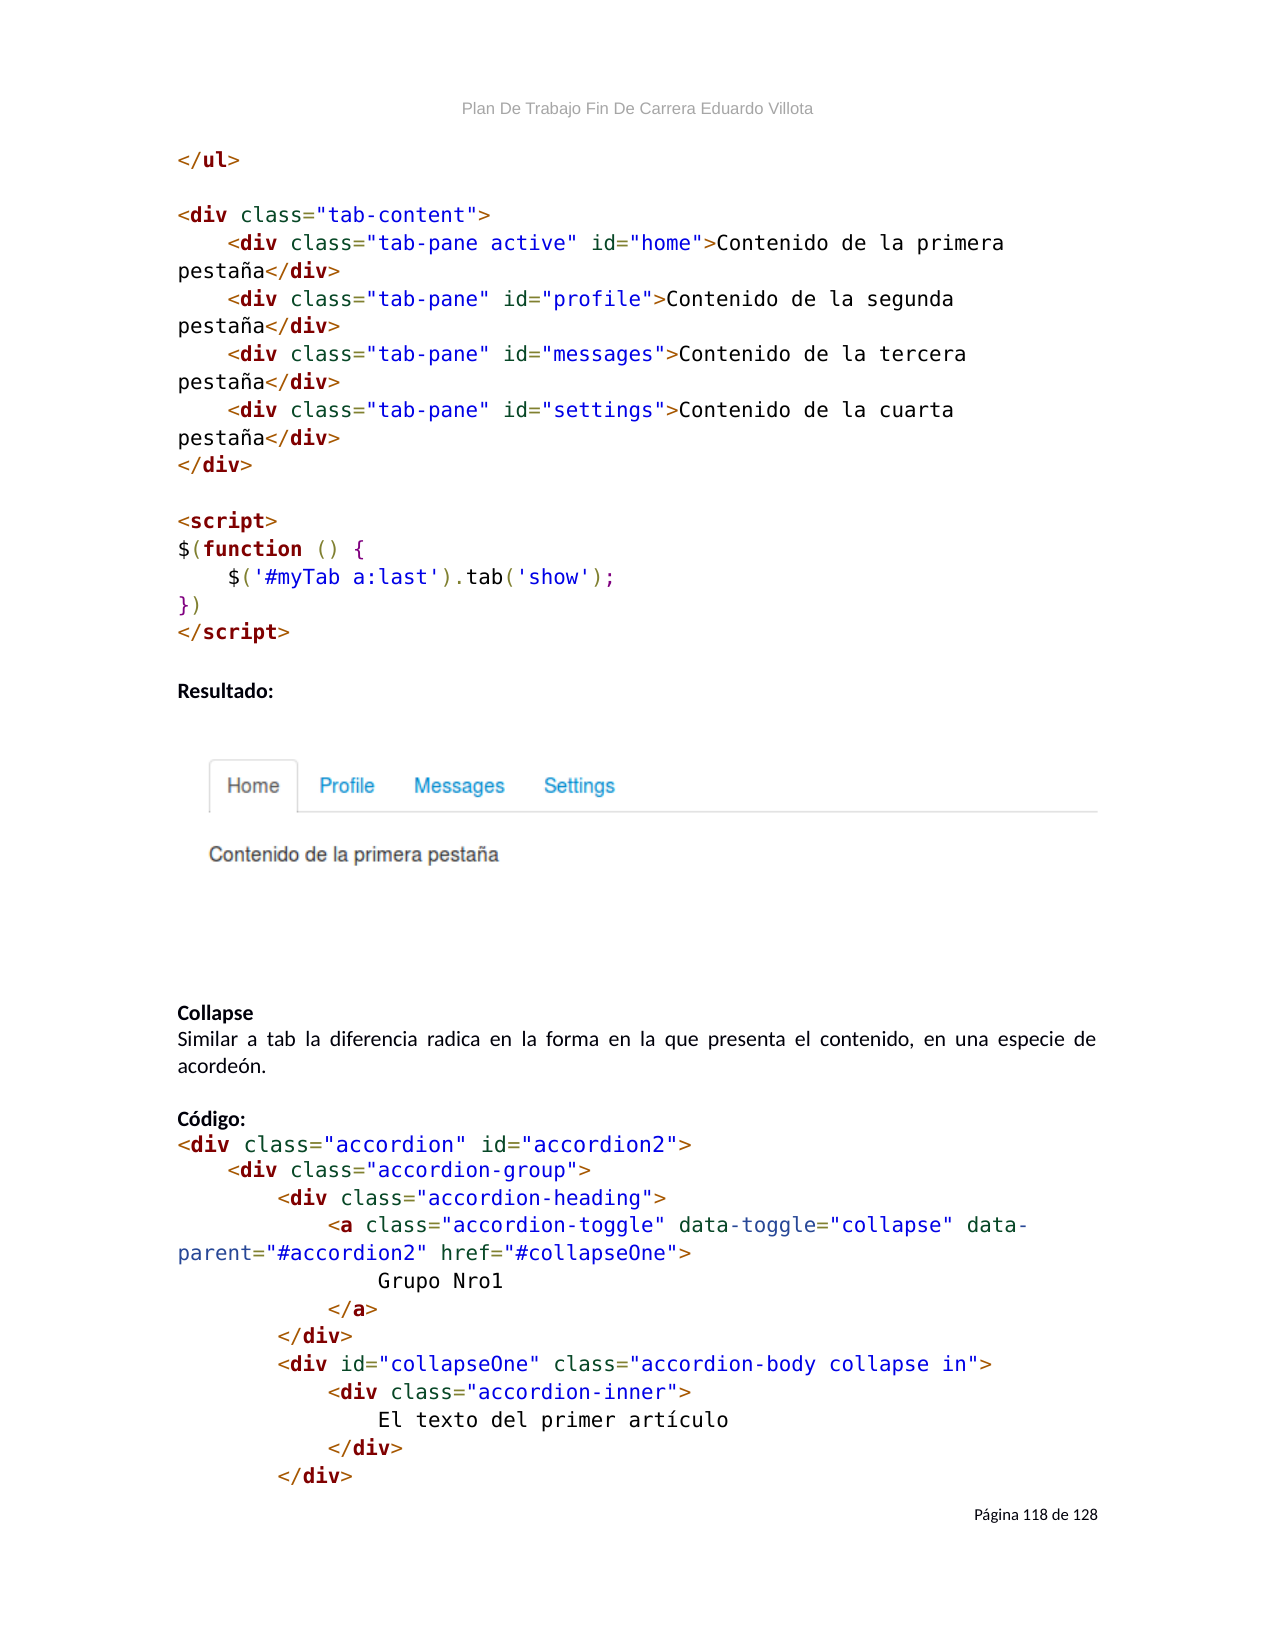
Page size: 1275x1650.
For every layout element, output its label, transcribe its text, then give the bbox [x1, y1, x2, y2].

text Similar a tab la diferencia radica en la forma en la que presenta el contenido, en una especie de acordeón. [177, 1026, 1098, 1079]
text }) [177, 593, 1098, 617]
text Collapse [177, 999, 1098, 1026]
text Resultado: [177, 678, 1098, 704]
text El texto del primer artículo [177, 1408, 1098, 1432]
text $(function () { [177, 537, 1098, 561]
text </div> [177, 1436, 1098, 1460]
text </div> [177, 453, 1098, 478]
text </div> [177, 1324, 1098, 1349]
text $('#myTab a:last').tab('show'); [177, 565, 1098, 589]
text <div class="accordion-heading"> [177, 1186, 1098, 1210]
text Grupo Nro1 [177, 1269, 1098, 1293]
picture [177, 731, 1098, 999]
text <script> [177, 509, 1098, 533]
text </ul> [177, 148, 1098, 172]
text Código: [177, 1106, 1098, 1132]
text <div class="tab-content"> [177, 203, 1098, 227]
text <div class="tab-pane" id="messages">Contenido de la tercera pestaña</div> [177, 342, 1098, 394]
text <div id="collapseOne" class="accordion-body collapse in"> [177, 1352, 1098, 1377]
text <div class="accordion" id="accordion2"> [177, 1132, 1098, 1158]
text </script> [177, 620, 1098, 645]
text <div class="tab-pane" id="profile">Contenido de la segunda pestaña</div> [177, 287, 1098, 339]
text <div class="accordion-inner"> [177, 1380, 1098, 1404]
text <div class="tab-pane" id="settings">Contenido de la cuarta pestaña</div> [177, 398, 1098, 450]
text <a class="accordion-toggle" data-toggle="collapse" data-parent="#accordion2" href="#collapseOne"> [177, 1213, 1098, 1265]
text <div class="accordion-group"> [177, 1158, 1098, 1182]
text <div class="tab-pane active" id="home">Contenido de la primera pestaña</div> [177, 231, 1098, 283]
text </a> [177, 1297, 1098, 1321]
text </div> [177, 1464, 1098, 1488]
